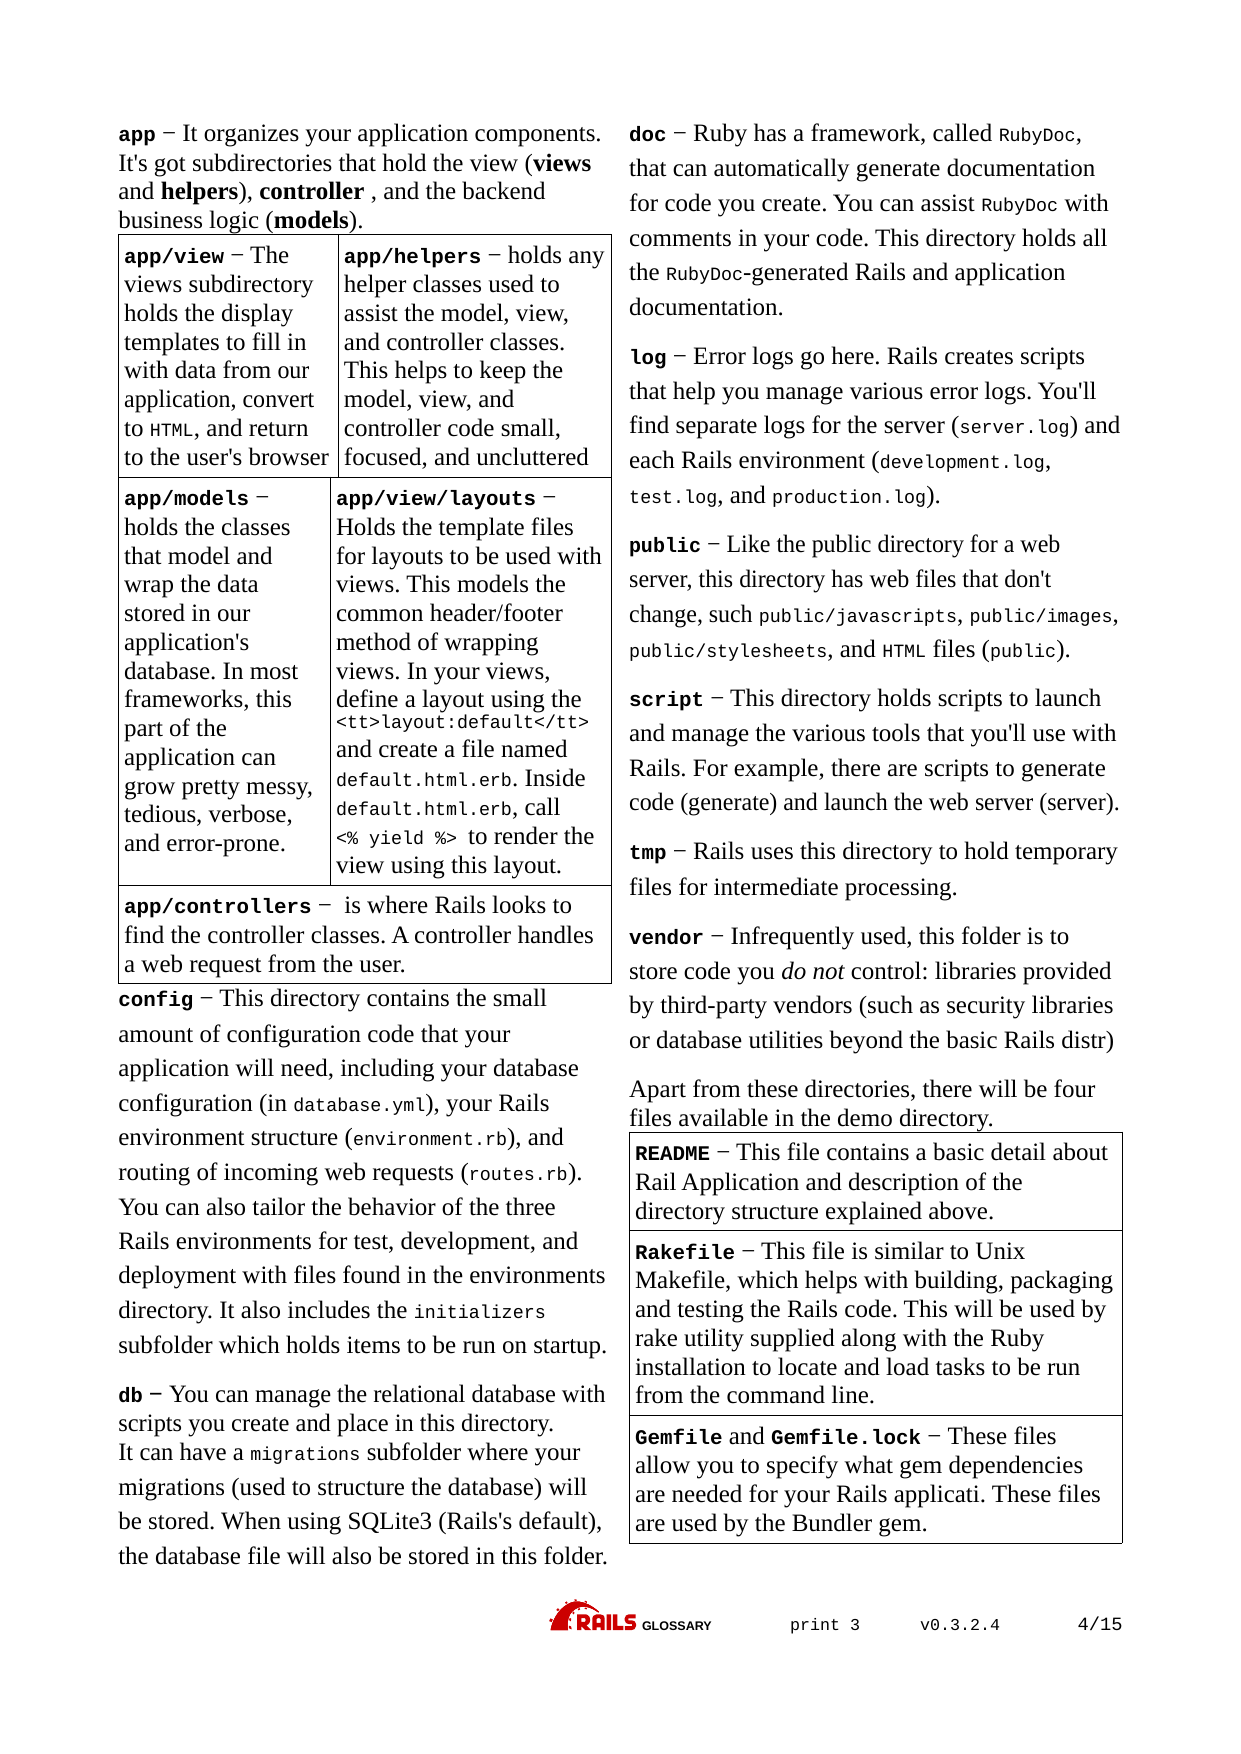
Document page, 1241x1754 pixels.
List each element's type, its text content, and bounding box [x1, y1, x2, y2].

text vendor − Infrequently used, this folder is to store code you do not control: libraries provided by third-party vendors (such as security libraries or database utilities beyond the basic Rails distr) [629, 921, 1122, 1054]
text app − It organizes your application components. It's got subdirectories that hold the view (views and helpers), controller , and the backend business logic (models). [118, 118, 611, 234]
text db − You can manage the relational database with scripts you create and place in this directory. [118, 1379, 611, 1437]
table_cell Rakefile − This file is similar to Unix Makefile, which helps with building, packaging and testing the Rails code. This will be used by rake utility supplied along with the Ruby installation to locate and load tasks to be run from the command line. [630, 1231, 1122, 1415]
text doc − Ruby has a framework, called RubyDoc, that can automatically generate documentation for code you create. You can assist RubyDoc with comments in your code. This directory holds all the RubyDoc-generated Rails and application documentation. [629, 118, 1122, 321]
text config − This directory contains the small amount of configuration code that your application will need, including your database configuration (in database.yml), your Rails environment structure (environment.rb), and routing of incoming web requests (routes.rb). You can also tailor the behavior of the three Rails environments for test, development, and deployment with files found in the environments directory. It also includes the initializers subfolder which holds items to be run on startup. [118, 984, 611, 1358]
table_cell app/view/layouts − Holds the template files for layouts to be used with views. This models the common header/footer method of wrapping views. In your views, define a layout using the <tt>layout:default</tt> and create a file named default.html.erb. Inside default.html.erb, call <% yield %> to render the view using this layout. [331, 478, 611, 884]
text public − Like the public directory for a web server, this directory has web files that don't change, such public/javascripts, public/images, public/stylesheets, and HTML files (public). [629, 529, 1122, 663]
text tmp − Rails uses this directory to hold temporary files for intermediate processing. [629, 836, 1122, 900]
table_cell app/models − holds the classes that model and wrap the data stored in our application's database. In most frameworks, this part of the application can grow pretty messy, tedious, verbose, and error-prone. [119, 478, 330, 884]
text Apart from these directories, there will be four files available in the demo directory. [629, 1074, 1122, 1132]
table_cell Gemfile and Gemfile.lock − These files allow you to specify what gem dependencies are needed for your Rails applicati. These files are used by the Bundler gem. [630, 1416, 1122, 1542]
table_header app/helpers − holds any helper classes used to assist the model, view, and controller classes. This helps to keep the model, view, and controller code small, focused, and uncluttered [339, 235, 611, 477]
text script − This directory holds scripts to launch and manage the various tools that you'll use with Rails. For example, there are scripts to generate code (generate) and launch the web server (server). [629, 683, 1122, 816]
table_header app/view − The views subdirectory holds the display templates to fill in with data from our application, convert to HTML, and return to the user's browser [119, 235, 338, 477]
table_cell app/controllers − is where Rails looks to find the controller classes. A controller handles a web request from the user. [119, 886, 611, 983]
text log − Error logs go here. Rails creates scripts that help you manage various error logs. You'll find separate logs for the server (server.log) and each Rails environment (development.log, test.log, and production.log). [629, 341, 1122, 509]
text It can have a migrations subfolder where your migrations (used to structure the database) will be stored. When using SQLite3 (Rails's default), the database file will also be stored in this folder. [118, 1437, 611, 1569]
table_header README − This file contains a basic detail about Rail Application and description of the directory structure explained above. [630, 1133, 1122, 1230]
